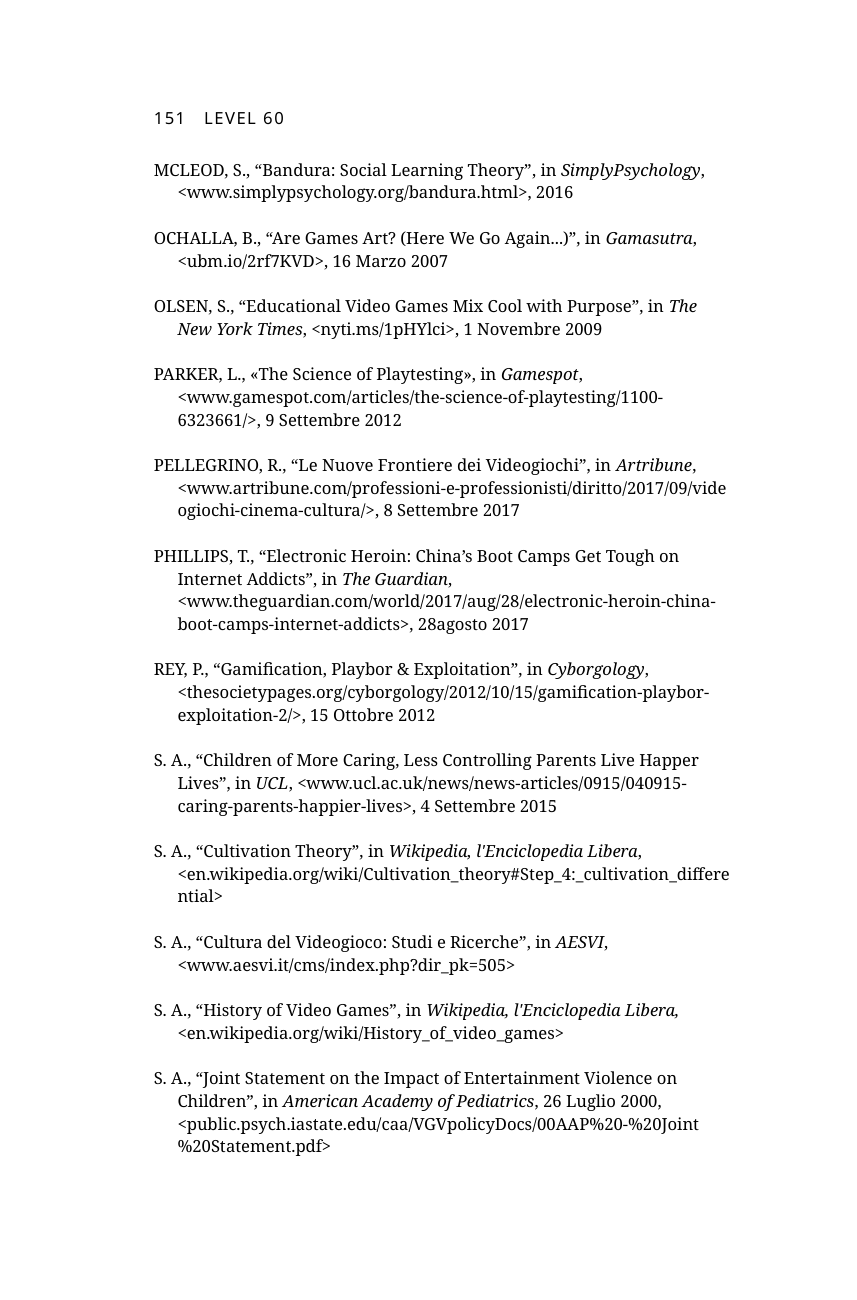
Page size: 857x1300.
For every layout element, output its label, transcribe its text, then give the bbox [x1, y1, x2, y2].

text PHILLIPS, T., “Electronic Heroin: China’s Boot Camps Get Tough on Internet Addicts”, in The Guardian, <www.theguardian.com/world/2017/aug/28/electronic-heroin-china-boot-camps-internet-addicts>, 28agosto 2017 [153, 544, 732, 635]
text S. A., “Cultivation Theory”, in Wikipedia, l'Enciclopedia Libera, <en.wikipedia.org/wiki/Cultivation_theory#Step_4:_cultivation_differential> [153, 840, 732, 908]
text S. A., “Joint Statement on the Impact of Entertainment Violence on Children”, in American Academy of Pediatrics, 26 Luglio 2000, <public.psych.iastate.edu/caa/VGVpolicyDocs/00AAP%20-%20Joint%20Statement.pdf> [153, 1067, 732, 1158]
text REY, P., “Gamification, Playbor & Exploitation”, in Cyborgology, <thesocietypages.org/cyborgology/2012/10/15/gamification-playbor-exploitation-2/>, 15 Ottobre 2012 [153, 658, 732, 726]
text OLSEN, S., “Educational Video Games Mix Cool with Purpose”, in The New York Times, <nyti.ms/1pHYlci>, 1 Novembre 2009 [153, 295, 732, 340]
text PELLEGRINO, R., “Le Nuove Frontiere dei Videogiochi”, in Artribune, <www.artribune.com/professioni-e-professionisti/diritto/2017/09/videogiochi-cinema-cultura/>, 8 Settembre 2017 [153, 454, 732, 522]
text PARKER, L., «The Science of Playtesting», in Gamespot, <www.gamespot.com/articles/the-science-of-playtesting/1100-6323661/>, 9 Settembre 2012 [153, 363, 732, 431]
text MCLEOD, S., “Bandura: Social Learning Theory”, in SimplyPsychology, <www.simplypsychology.org/bandura.html>, 2016 [153, 158, 732, 204]
text S. A., “History of Video Games”, in Wikipedia, l'Enciclopedia Libera, <en.wikipedia.org/wiki/History_of_video_games> [153, 999, 732, 1044]
text S. A., “Cultura del Videogioco: Studi e Ricerche”, in AESVI, <www.aesvi.it/cms/index.php?dir_pk=505> [153, 931, 732, 976]
text OCHALLA, B., “Are Games Art? (Here We Go Again...)”, in Gamasutra, <ubm.io/2rf7KVD>, 16 Marzo 2007 [153, 227, 732, 272]
text S. A., “Children of More Caring, Less Controlling Parents Live Happer Lives”, in UCL, <www.ucl.ac.uk/news/news-articles/0915/040915-caring-parents-happier-lives>, 4 Settembre 2015 [153, 749, 732, 817]
